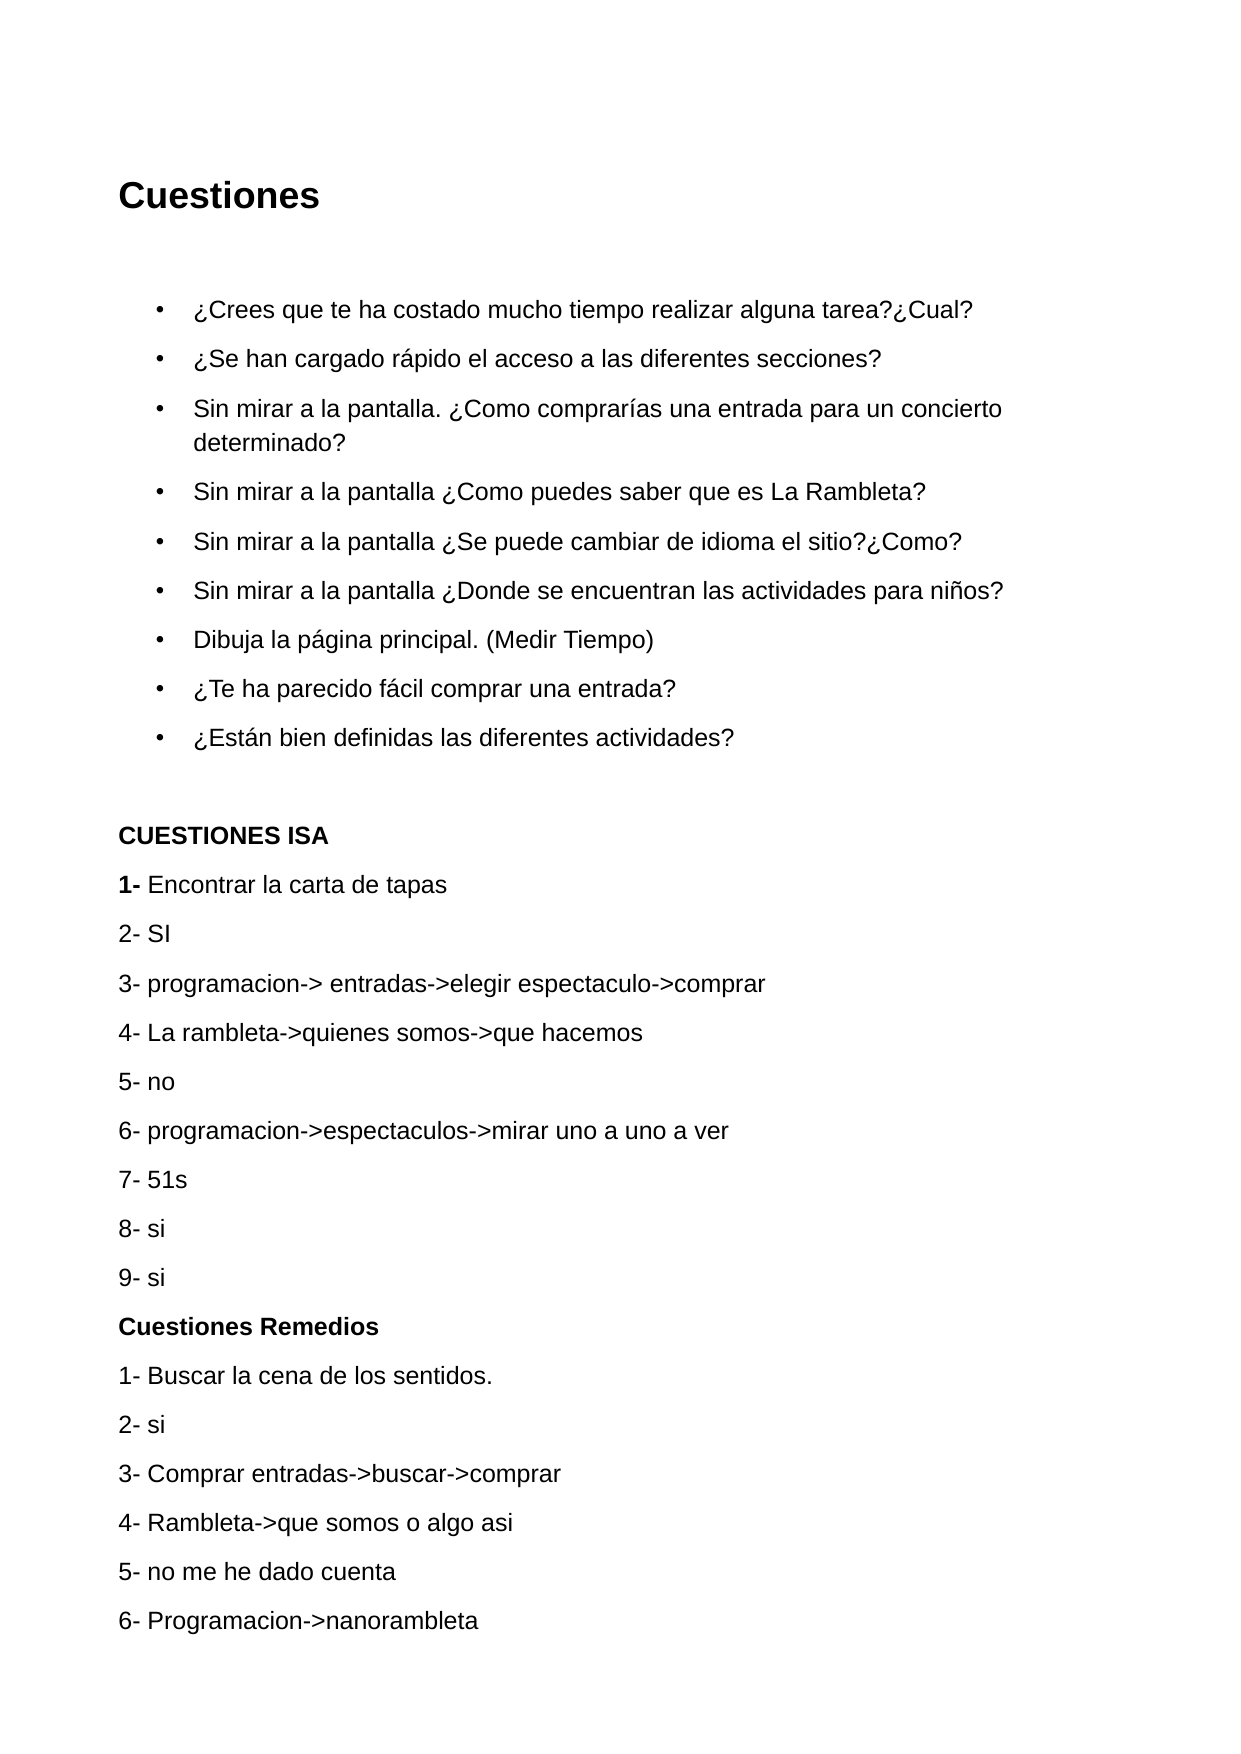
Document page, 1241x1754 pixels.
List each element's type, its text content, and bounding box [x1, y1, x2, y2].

list Sin mirar a la pantalla ¿Como puedes saber que es La Rambleta? [156, 477, 1122, 506]
text 4- Rambleta->que somos o algo asi [118, 1508, 1122, 1537]
text 5- no [118, 1067, 1122, 1095]
text 9- si [118, 1263, 1122, 1292]
text 3- programacion-> entradas->elegir espectaculo->comprar [118, 968, 1122, 997]
text CUESTIONES ISA [118, 821, 1122, 850]
list Sin mirar a la pantalla ¿Donde se encuentran las actividades para niños? [156, 576, 1122, 604]
subtitle Cuestiones [118, 173, 1122, 217]
list Dibuja la página principal. (Medir Tiempo) [156, 625, 1122, 654]
text Cuestiones Remedios [118, 1312, 1122, 1341]
text 7- 51s [118, 1165, 1122, 1193]
list ¿Crees que te ha costado mucho tiempo realizar alguna tarea?¿Cual? [156, 295, 1122, 324]
text 2- SI [118, 919, 1122, 948]
text 2- si [118, 1410, 1122, 1439]
text 1- Buscar la cena de los sentidos. [118, 1361, 1122, 1390]
text 5- no me he dado cuenta [118, 1557, 1122, 1586]
list Sin mirar a la pantalla. ¿Como comprarías una entrada para un concierto determinado? [156, 394, 1122, 457]
text 8- si [118, 1214, 1122, 1243]
list ¿Te ha parecido fácil comprar una entrada? [156, 674, 1122, 703]
list ¿Están bien definidas las diferentes actividades? [156, 723, 1122, 752]
list Sin mirar a la pantalla ¿Se puede cambiar de idioma el sitio?¿Como? [156, 526, 1122, 555]
text 4- La rambleta->quienes somos->que hacemos [118, 1018, 1122, 1046]
text 3- Comprar entradas->buscar->comprar [118, 1459, 1122, 1488]
text 6- Programacion->nanorambleta [118, 1606, 1122, 1635]
list ¿Se han cargado rápido el acceso a las diferentes secciones? [156, 344, 1122, 373]
text 6- programacion->espectaculos->mirar uno a uno a ver [118, 1116, 1122, 1144]
text 1- Encontrar la carta de tapas [118, 870, 1122, 899]
